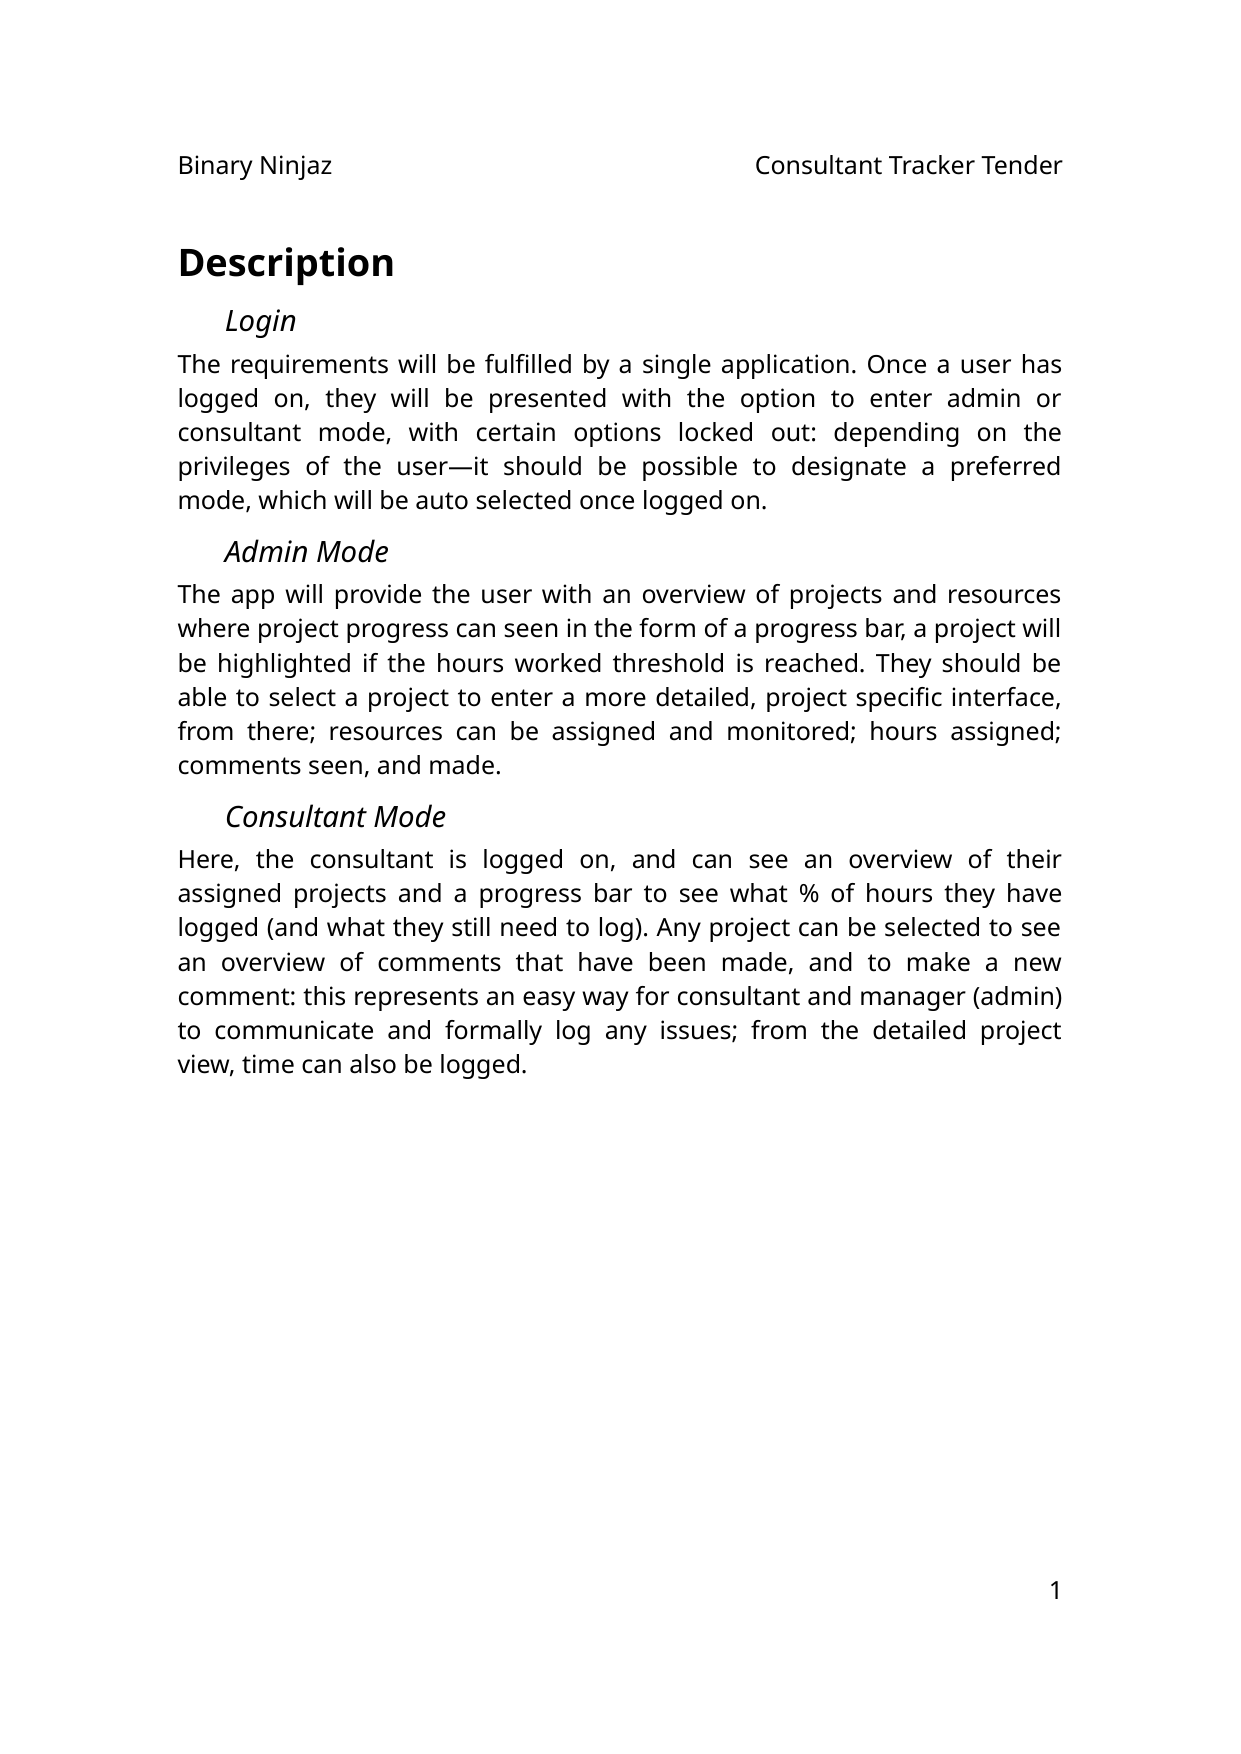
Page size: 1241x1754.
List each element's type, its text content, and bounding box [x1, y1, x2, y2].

subtitle Description [177, 236, 1063, 288]
subtitle Admin Mode [224, 531, 1063, 571]
text The requirements will be fulfilled by a single application. Once a user has logged on, they will be presented with the option to enter admin or consultant mode, with certain options locked out: depending on the privileges of the user—it should be possible to designate a preferred mode, which will be auto selected once logged on. [177, 346, 1063, 517]
subtitle Login [224, 300, 1063, 340]
text The app will provide the user with an overview of projects and resources where project progress can seen in the form of a progress bar, a project will be highlighted if the hours worked threshold is reached. They should be able to select a project to enter a more detailed, project specific interface, from there; resources can be assigned and monitored; hours assigned; comments seen, and made. [177, 577, 1063, 781]
subtitle Consultant Mode [224, 796, 1063, 836]
text Here, the consultant is logged on, and can see an overview of their assigned projects and a progress bar to see what % of hours they have logged (and what they still need to log). Any project can be selected to see an overview of comments that have been made, and to make a new comment: this represents an easy way for consultant and manager (admin) to communicate and formally log any issues; from the detailed project view, time can also be logged. [177, 842, 1063, 1080]
